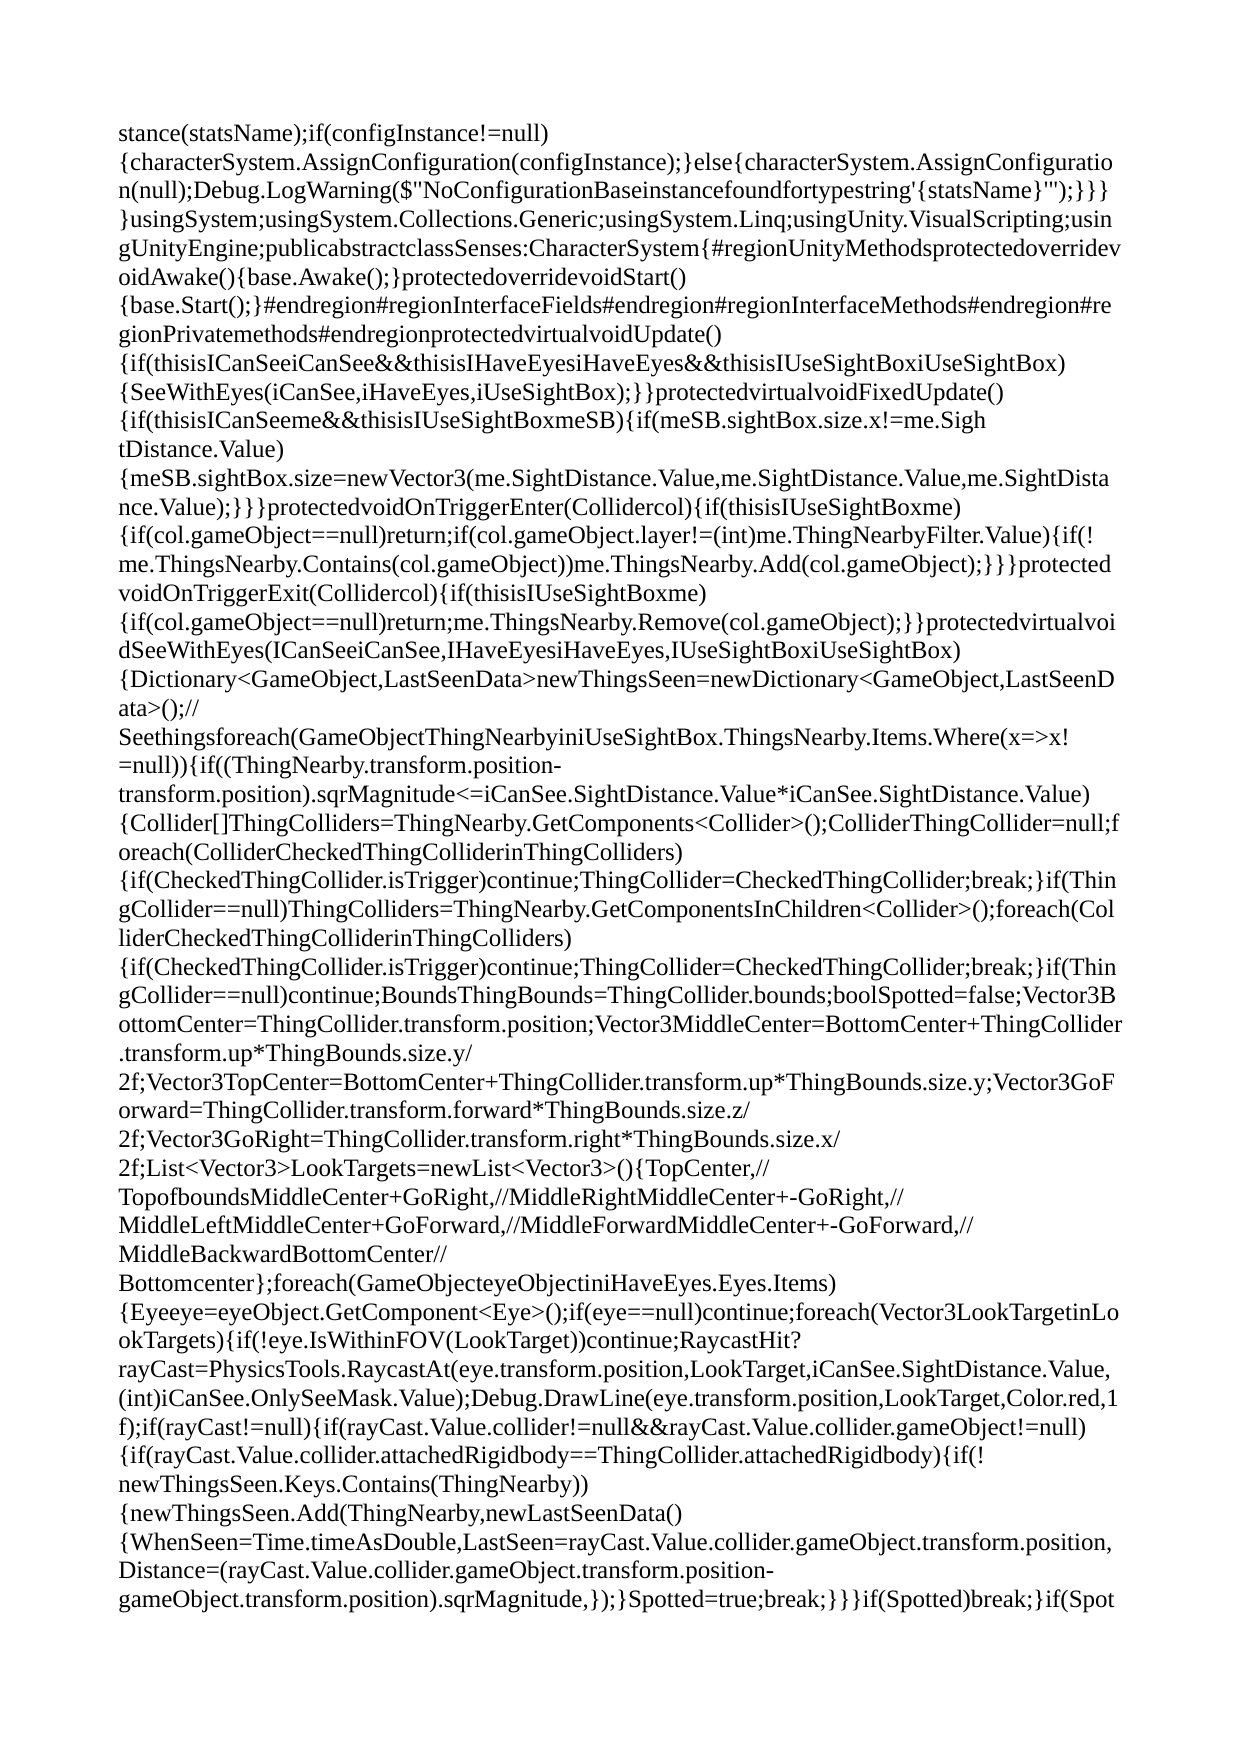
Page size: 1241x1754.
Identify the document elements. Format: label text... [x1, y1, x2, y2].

text tDistance.Value){meSB.sightBox.size=newVector3(me.SightDistance.Value,me.SightDistance.Value,me.SightDistance.Value);}}}protectedvoidOnTriggerEnter(Collidercol){if(thisisIUseSightBoxme){if(col.gameObject==null)return;if(col.gameObject.layer!=(int)me.ThingNearbyFilter.Value){if(!me.ThingsNearby.Contains(col.gameObject))me.ThingsNearby.Add(col.gameObject);}}}protectedvoidOnTriggerExit(Collidercol){if(thisisIUseSightBoxme){if(col.gameObject==null)return;me.ThingsNearby.Remove(col.gameObject);}}protectedvirtualvoidSeeWithEyes(ICanSeeiCanSee,IHaveEyesiHaveEyes,IUseSightBoxiUseSightBox){Dictionary<GameObject,LastSeenData>newThingsSeen=newDictionary<GameObject,LastSeenData>();//Seethingsforeach(GameObjectThingNearbyiniUseSightBox.ThingsNearby.Items.Where(x=>x!=null)){if((ThingNearby.transform.position-transform.position).sqrMagnitude<=iCanSee.SightDistance.Value*iCanSee.SightDistance.Value){Collider[]ThingColliders=ThingNearby.GetComponents<Collider>();ColliderThingCollider=null;foreach(ColliderCheckedThingColliderinThingColliders){if(CheckedThingCollider.isTrigger)continue;ThingCollider=CheckedThingCollider;break;}if(ThingCollider==null)ThingColliders=ThingNearby.GetComponentsInChildren<Collider>();foreach(ColliderCheckedThingColliderinThingColliders){if(CheckedThingCollider.isTrigger)continue;ThingCollider=CheckedThingCollider;break;}if(ThingCollider==null)continue;BoundsThingBounds=ThingCollider.bounds;boolSpotted=false;Vector3BottomCenter=ThingCollider.transform.position;Vector3MiddleCenter=BottomCenter+ThingCollider.transform.up*ThingBounds.size.y/2f;Vector3TopCenter=BottomCenter+ThingCollider.transform.up*ThingBounds.size.y;Vector3GoForward=ThingCollider.transform.forward*ThingBounds.size.z/2f;Vector3GoRight=ThingCollider.transform.right*ThingBounds.size.x/2f;List<Vector3>LookTargets=newList<Vector3>(){TopCenter,//TopofboundsMiddleCenter+GoRight,//MiddleRightMiddleCenter+-GoRight,//MiddleLeftMiddleCenter+GoForward,//MiddleForwardMiddleCenter+-GoForward,//MiddleBackwardBottomCenter//Bottomcenter};foreach(GameObjecteyeObjectiniHaveEyes.Eyes.Items){Eyeeye=eyeObject.GetComponent<Eye>();if(eye==null)continue;foreach(Vector3LookTargetinLookTargets){if(!eye.IsWithinFOV(LookTarget))continue;RaycastHit?rayCast=PhysicsTools.RaycastAt(eye.transform.position,LookTarget,iCanSee.SightDistance.Value,(int)iCanSee.OnlySeeMask.Value);Debug.DrawLine(eye.transform.position,LookTarget,Color.red,1f);if(rayCast!=null){if(rayCast.Value.collider!=null&&rayCast.Value.collider.gameObject!=null){if(rayCast.Value.collider.attachedRigidbody==ThingCollider.attachedRigidbody){if(!newThingsSeen.Keys.Contains(ThingNearby)){newThingsSeen.Add(ThingNearby,newLastSeenData(){WhenSeen=Time.timeAsDouble,LastSeen=rayCast.Value.collider.gameObject.transform.position,Distance=(rayCast.Value.collider.gameObject.transform.position-gameObject.transform.position).sqrMagnitude,});}Spotted=true;break;}}}if(Spotted)break;}if(Spot [118, 434, 1122, 1613]
text stance(statsName);if(configInstance!=null){characterSystem.AssignConfiguration(configInstance);}else{characterSystem.AssignConfiguration(null);Debug.LogWarning($"NoConfigurationBaseinstancefoundfortypestring'{statsName}'");}}}}usingSystem;usingSystem.Collections.Generic;usingSystem.Linq;usingUnity.VisualScripting;usingUnityEngine;publicabstractclassSenses:CharacterSystem{#regionUnityMethodsprotectedoverridevoidAwake(){base.Awake();}protectedoverridevoidStart(){base.Start();}#endregion#regionInterfaceFields#endregion#regionInterfaceMethods#endregion#regionPrivatemethods#endregionprotectedvirtualvoidUpdate(){if(thisisICanSeeiCanSee&&thisisIHaveEyesiHaveEyes&&thisisIUseSightBoxiUseSightBox){SeeWithEyes(iCanSee,iHaveEyes,iUseSightBox);}}protectedvirtualvoidFixedUpdate(){if(thisisICanSeeme&&thisisIUseSightBoxmeSB){if(meSB.sightBox.size.x!=me.Sigh [118, 118, 1122, 434]
